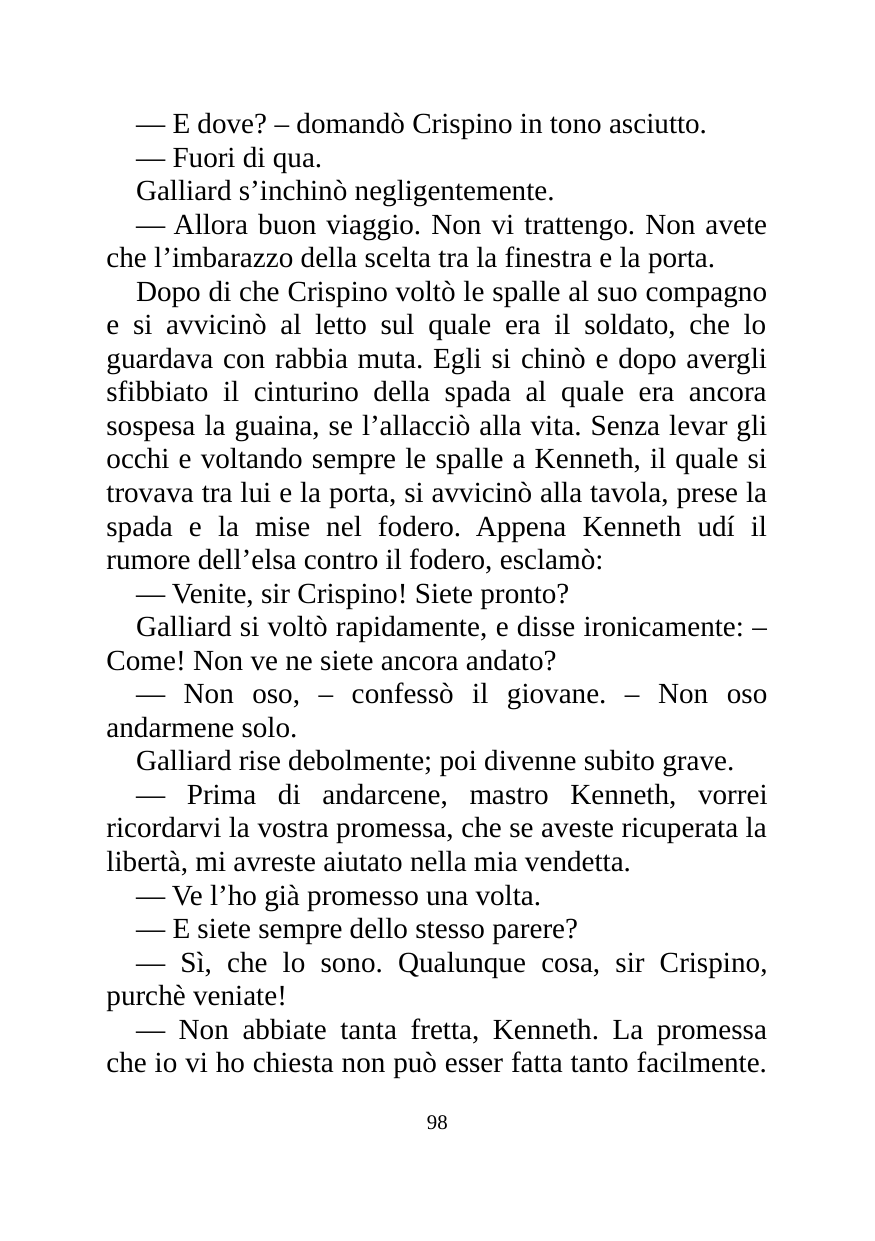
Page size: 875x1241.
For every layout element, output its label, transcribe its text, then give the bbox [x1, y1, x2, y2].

text — Fuori di qua. [106, 140, 768, 173]
text — Prima di andarcene, mastro Kenneth, vorrei ricordarvi la vostra promessa, che se aveste ricuperata la libertà, mi avreste aiutato nella mia vendetta. [106, 777, 768, 878]
text — Sì, che lo sono. Qualunque cosa, sir Crispino, purchè veniate! [106, 945, 768, 1012]
text Galliard rise debolmente; poi divenne subito grave. [106, 743, 768, 777]
text — Non abbiate tanta fretta, Kenneth. La promessa che io vi ho chiesta non può esser fatta tanto facilmente. [106, 1012, 768, 1079]
text — E siete sempre dello stesso parere? [106, 911, 768, 945]
text Galliard si voltò rapidamente, e disse ironicamente: – Come! Non ve ne siete ancora andato? [106, 609, 768, 676]
text — Non oso, – confessò il giovane. – Non oso andarmene solo. [106, 676, 768, 743]
text Dopo di che Crispino voltò le spalle al suo compagno e si avvicinò al letto sul quale era il soldato, che lo guardava con rabbia muta. Egli si chinò e dopo avergli sfibbiato il cinturino della spada al quale era ancora sospesa la guaina, se l’allacciò alla vita. Senza levar gli occhi e voltando sempre le spalle a Kenneth, il quale si trovava tra lui e la porta, si avvicinò alla tavola, prese la spada e la mise nel fodero. Appena Kenneth udí il rumore dell’elsa contro il fodero, esclamò: [106, 274, 768, 576]
text Galliard s’inchinò negligentemente. [106, 173, 768, 207]
text — Ve l’ho già promesso una volta. [106, 878, 768, 911]
text — Allora buon viaggio. Non vi trattengo. Non avete che l’imbarazzo della scelta tra la finestra e la porta. [106, 207, 768, 274]
text — Venite, sir Crispino! Siete pronto? [106, 576, 768, 609]
text — E dove? – domandò Crispino in tono asciutto. [106, 106, 768, 140]
